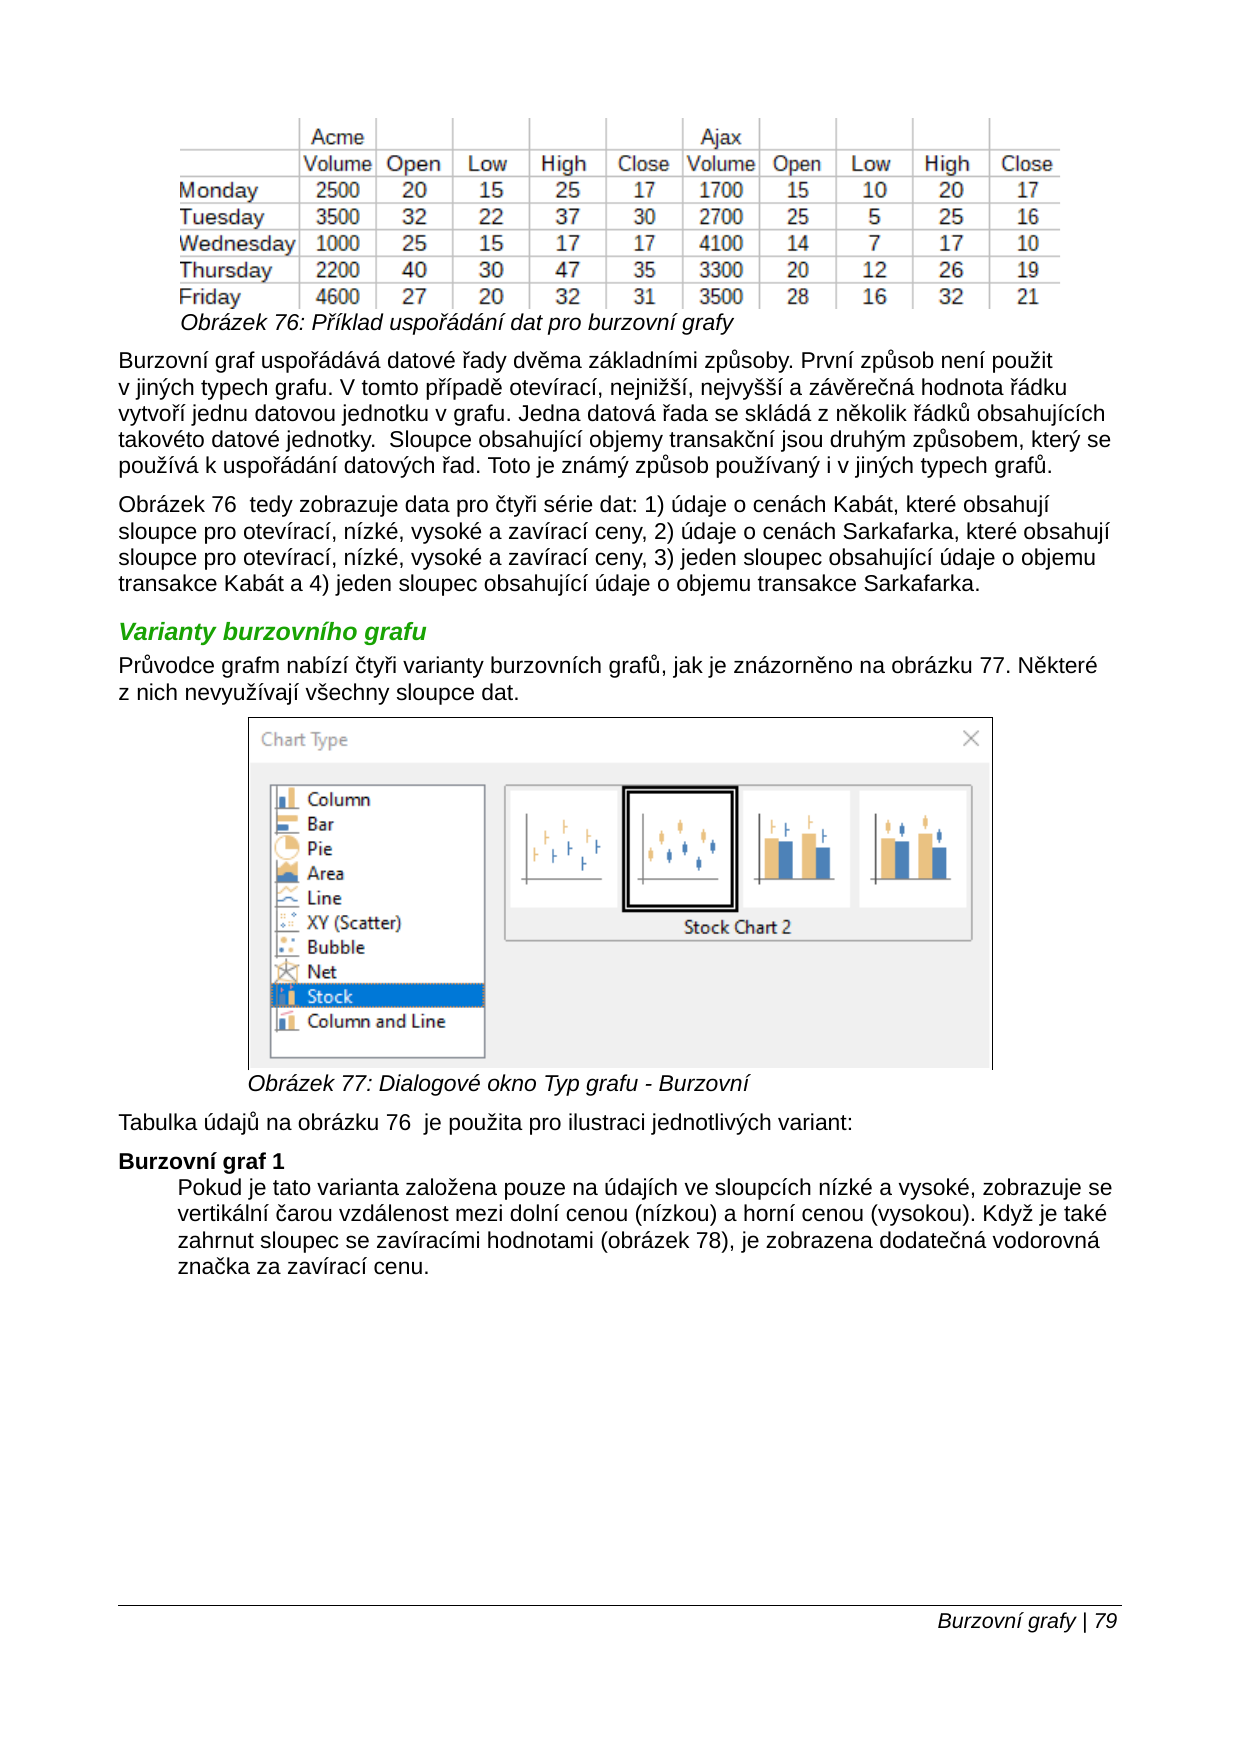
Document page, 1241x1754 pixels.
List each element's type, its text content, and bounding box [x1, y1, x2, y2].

text Pokud je tato varianta založena pouze na údajích ve sloupcích nízké a vysoké, zobrazuje se vertikální čarou vzdálenost mezi dolní cenou (nízkou) a horní cenou (vysokou). Když je také zahrnut sloupec se zavíracími hodnotami (obrázek 78), je zobrazena dodatečná vodorovná značka za zavírací cenu. [177, 1174, 1122, 1279]
subtitle Varianty burzovního grafu [118, 617, 1122, 646]
picture [180, 118, 1060, 309]
text Burzovní graf 1 [118, 1148, 1122, 1174]
text Obrázek 76: Příklad uspořádání dat pro burzovní grafy [180, 309, 1060, 335]
picture [250, 720, 990, 1068]
text Tabulka údajů na obrázku 76 je použita pro ilustraci jednotlivých variant: [118, 1109, 1122, 1135]
text Burzovní graf uspořádává datové řady dvěma základními způsoby. První způsob není použit v jiných typech grafu. V tomto případě otevírací, nejnižší, nejvyšší a závěrečná hodnota řádku vytvoří jednu datovou jednotku v grafu. Jedna datová řada se skládá z několik řádků obsahujících takovéto datové jednotky. Sloupce obsahující objemy transakční jsou druhým způsobem, který se používá k uspořádání datových řad. Toto je známý způsob používaný i v jiných typech grafů. [118, 347, 1122, 479]
text Obrázek 77: Dialogové okno Typ grafu - Burzovní [247, 1068, 993, 1097]
text Průvodce grafm nabízí čtyři varianty burzovních grafů, jak je znázorněno na obrázku 77. Některé z nich nevyužívají všechny sloupce dat. [118, 652, 1122, 705]
text Obrázek 76 tedy zobrazuje data pro čtyři série dat: 1) údaje o cenách Kabát, které obsahují sloupce pro otevírací, nízké, vysoké a zavírací ceny, 2) údaje o cenách Sarkafarka, které obsahují sloupce pro otevírací, nízké, vysoké a zavírací ceny, 3) jeden sloupec obsahující údaje o objemu transakce Kabát a 4) jeden sloupec obsahující údaje o objemu transakce Sarkafarka. [118, 491, 1122, 597]
